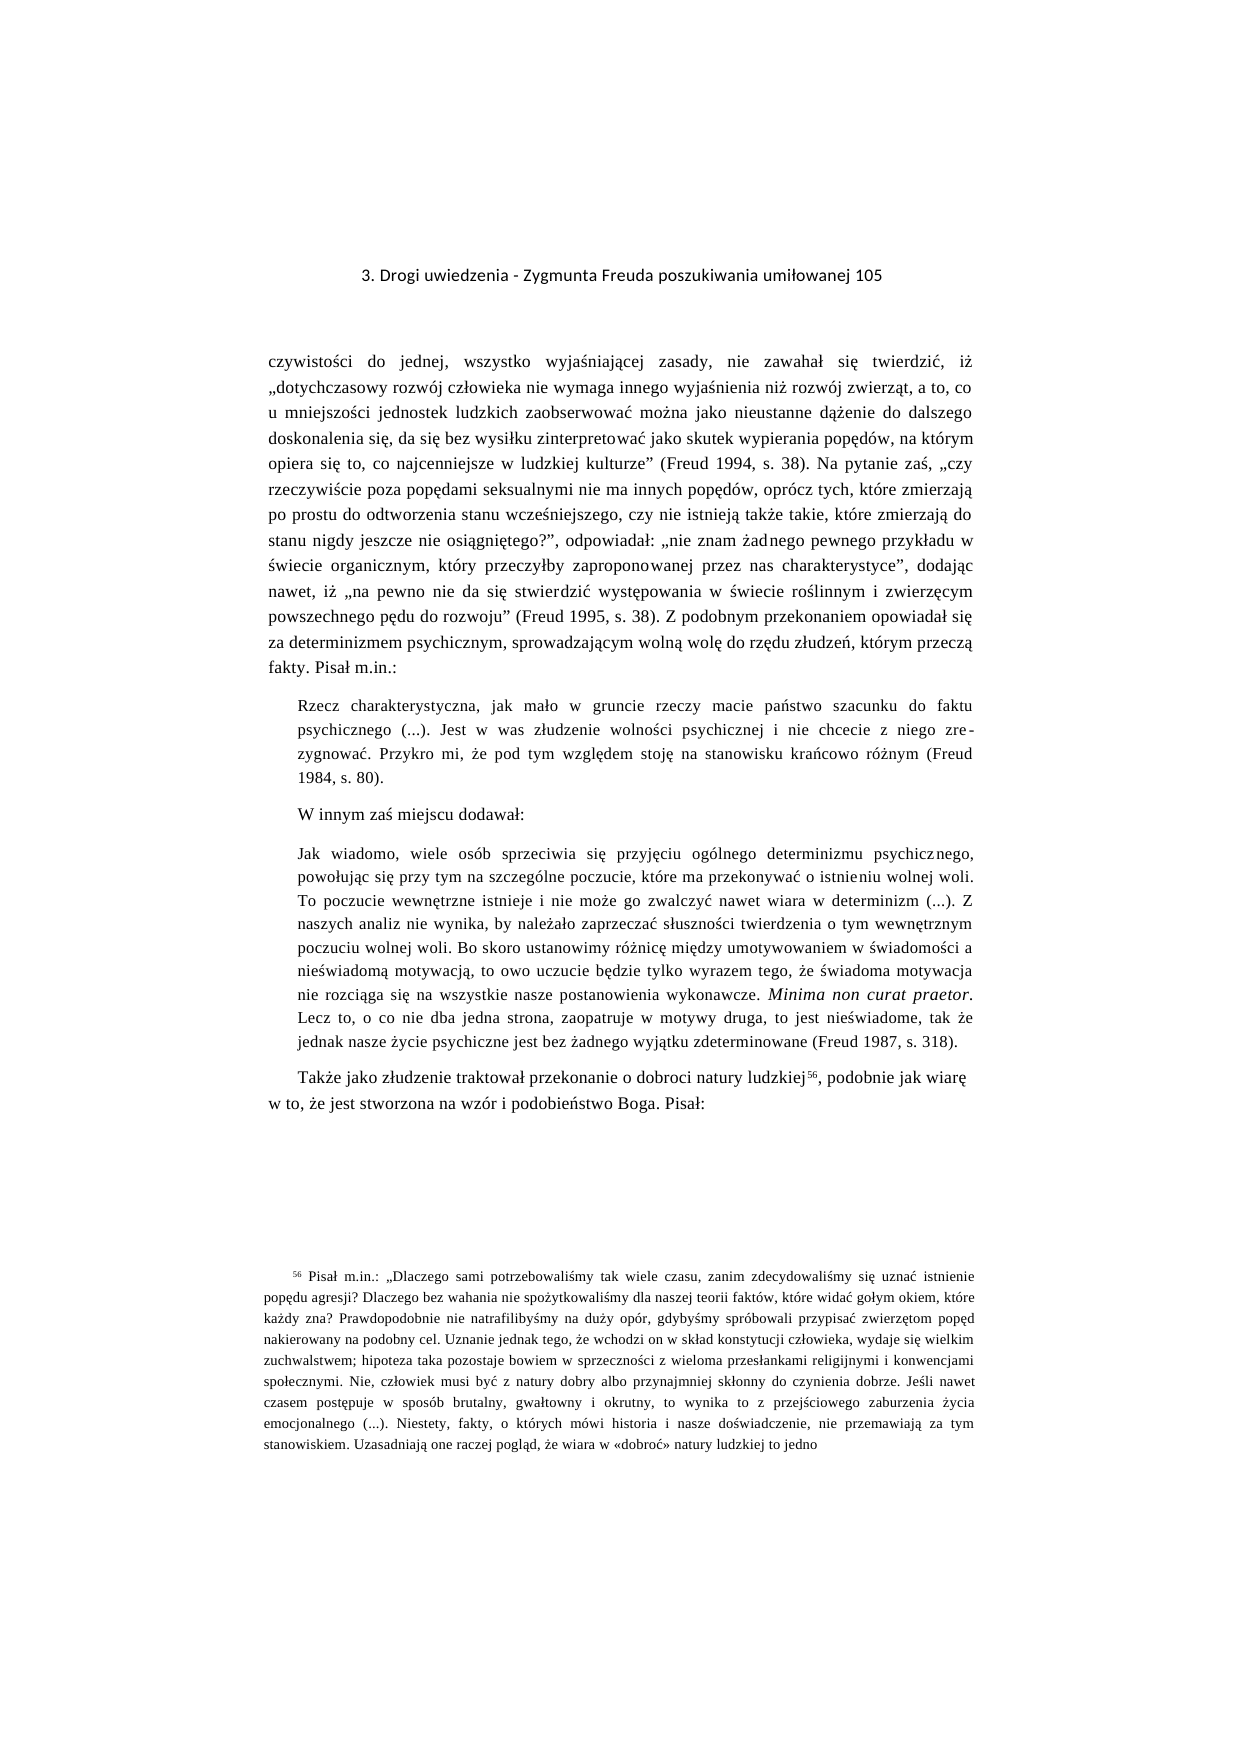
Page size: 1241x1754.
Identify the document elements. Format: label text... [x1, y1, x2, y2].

text W innym zaś miejscu dodawał: [297, 806, 976, 824]
text 3. Drogi uwiedzenia - Zygmunta Freuda poszukiwania umiłowanej 105 [361, 267, 977, 285]
text Także jako złudzenie traktował przekonanie o dobroci natury ludzkiej56, po­dobnie jak wiarę w to, że jest stworzona na wzór i podobieństwo Boga. Pisał: [268, 1063, 974, 1114]
text 56 Pisał m.in.: „Dlaczego sami potrzebowaliśmy tak wiele czasu, zanim zdecydowaliśmy się uznać istnienie popędu agresji? Dlaczego bez wahania nie spożytkowaliśmy dla naszej teorii faktów, które widać gołym okiem, które każdy zna? Prawdopodobnie nie natrafilibyśmy na duży opór, gdybyśmy spróbowali przypisać zwierzętom popęd nakierowany na podobny cel. Uznanie jednak tego, że wchodzi on w skład konstytucji człowieka, wydaje się wielkim zuchwalstwem; hipoteza taka pozostaje bowiem w sprzeczności z wieloma przesłankami religijnymi i konwencjami społecznymi. Nie, człowiek musi być z natury dobry albo przynajmniej skłonny do czynienia dobrze. Jeśli nawet czasem postępuje w sposób brutalny, gwałtowny i okrutny, to wynika to z przejściowego zaburzenia życia emocjonalnego (...). Niestety, fakty, o których mówi historia i nasze doświadczenie, nie przemawiają za tym stanowiskiem. Uzasadniają one raczej pogląd, że wiara w «dobroć» natury ludzkiej to jedno [263, 1265, 976, 1454]
text Rzecz charakterystyczna, jak mało w gruncie rzeczy macie państwo szacunku do faktu psychicznego (...). Jest w was złudzenie wolności psychicznej i nie chcecie z niego zre­zygnować. Przykro mi, że pod tym względem stoję na stanowisku krańcowo różnym (Freud 1984, s. 80). [297, 693, 974, 788]
text Jak wiadomo, wiele osób sprzeciwia się przyjęciu ogólnego determinizmu psychicz­nego, powołując się przy tym na szczególne poczucie, które ma przekonywać o istnie­niu wolnej woli. To poczucie wewnętrzne istnieje i nie może go zwalczyć nawet wiara w determinizm (...). Z naszych analiz nie wynika, by należało zaprzeczać słuszności twierdzenia o tym wewnętrznym poczuciu wolnej woli. Bo skoro ustanowimy różnicę między umotywowaniem w świadomości a nieświadomą motywacją, to owo uczucie będzie tylko wyrazem tego, że świadoma motywacja nie rozciąga się na wszystkie nasze postanowienia wykonawcze. Minima non curat praetor. Lecz to, o co nie dba jedna strona, zaopatruje w motywy druga, to jest nieświadome, tak że jednak nasze życie psychiczne jest bez żadnego wyjątku zdeterminowane (Freud 1987, s. 318). [297, 840, 974, 1052]
text czywistości do jednej, wszystko wyjaśniającej zasady, nie zawahał się twierdzić, iż „dotychczasowy rozwój człowieka nie wymaga innego wyjaśnienia niż rozwój zwierząt, a to, co u mniejszości jednostek ludzkich zaobserwować można jako nieustanne dążenie do dalszego doskonalenia się, da się bez wysiłku zinterpreto­wać jako skutek wypierania popędów, na którym opiera się to, co najcenniejsze w ludzkiej kulturze” (Freud 1994, s. 38). Na pytanie zaś, „czy rzeczywiście poza popędami seksualnymi nie ma innych popędów, oprócz tych, które zmierzają po prostu do odtworzenia stanu wcześniejszego, czy nie istnieją także takie, które zmierzają do stanu nigdy jeszcze nie osiągniętego?”, odpowiadał: „nie znam żad­nego pewnego przykładu w świecie organicznym, który przeczyłby zapropono­wanej przez nas charakterystyce”, dodając nawet, iż „na pewno nie da się stwier­dzić występowania w świecie roślinnym i zwierzęcym powszechnego pędu do rozwoju” (Freud 1995, s. 38). Z podobnym przekonaniem opowiadał się za determinizmem psychicznym, sprowadzającym wolną wolę do rzędu złudzeń, którym przeczą fakty. Pisał m.in.: [268, 347, 974, 679]
